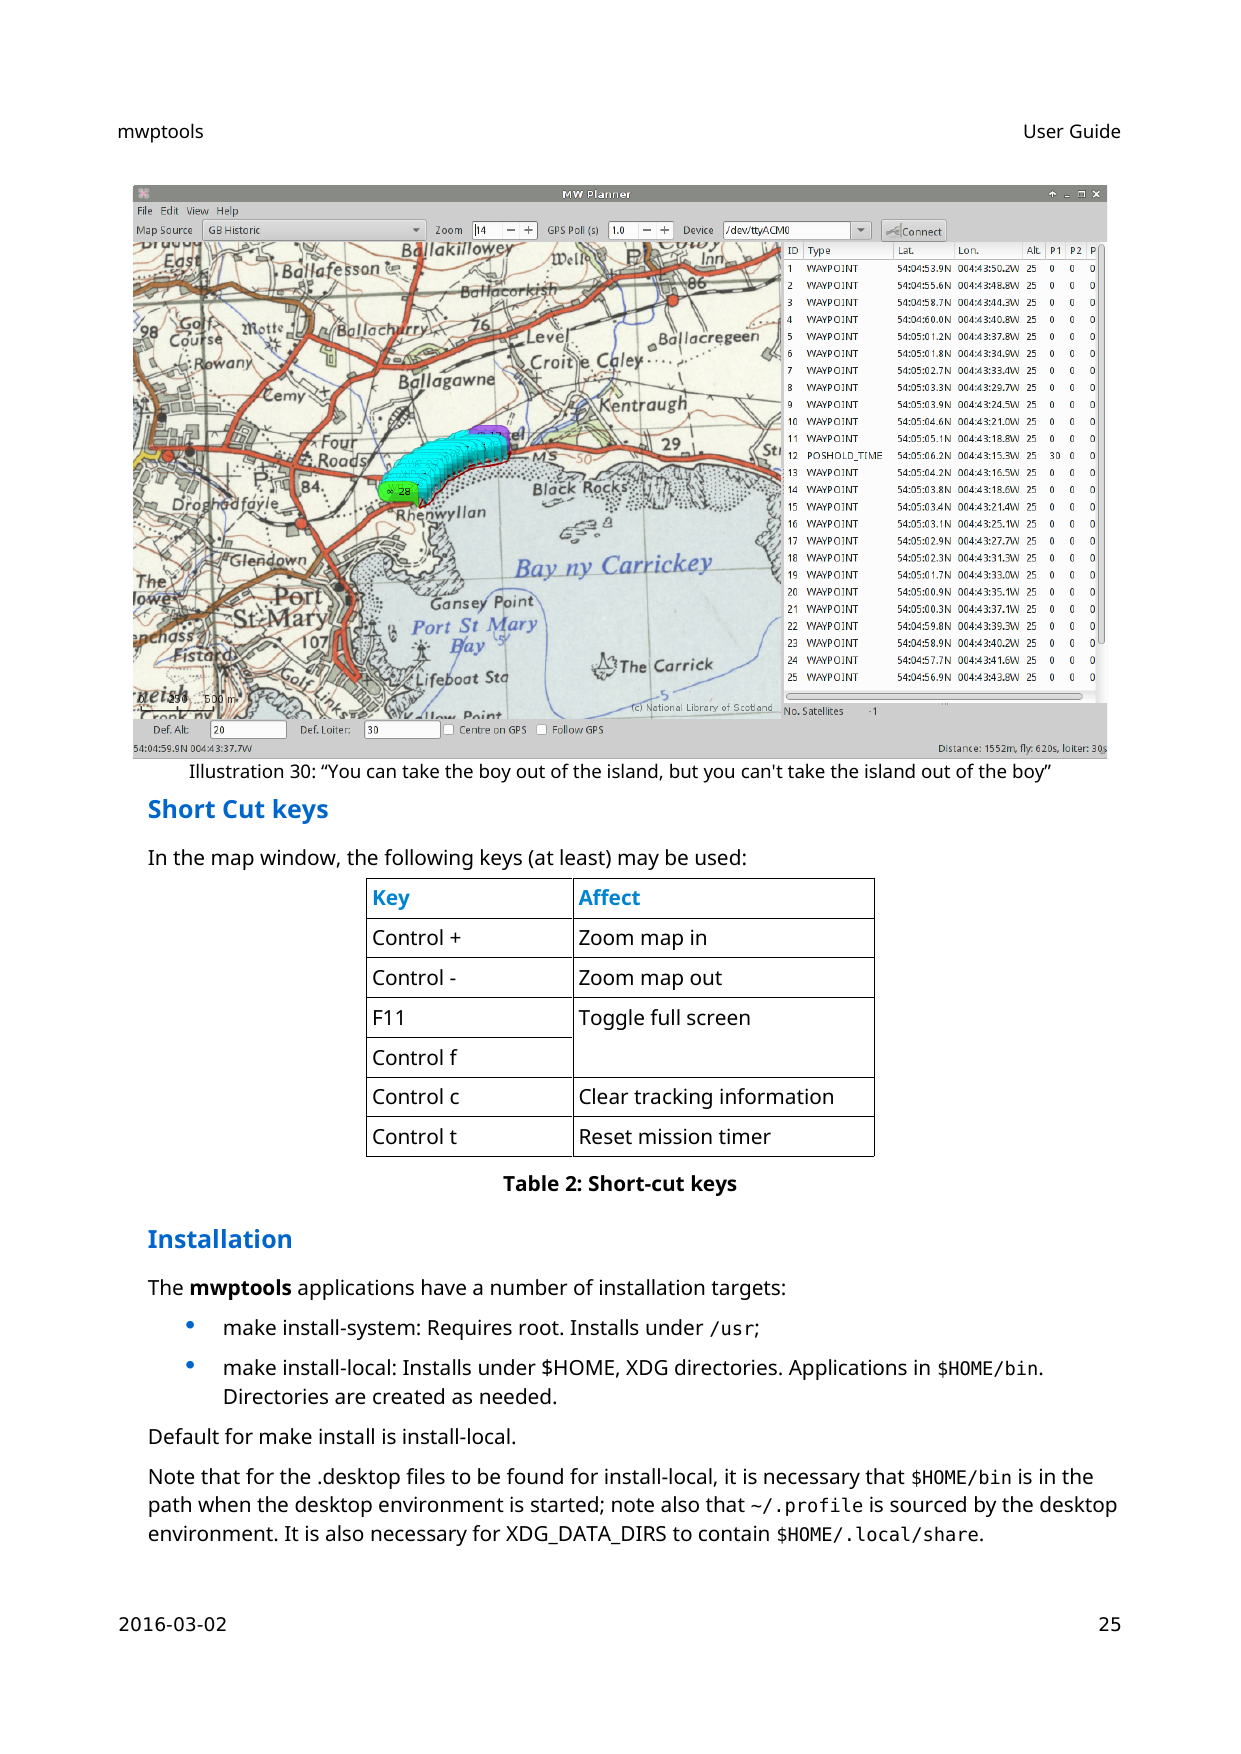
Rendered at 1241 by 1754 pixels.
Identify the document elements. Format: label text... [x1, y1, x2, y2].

table_cell Control - [367, 958, 572, 997]
picture [132, 185, 1108, 759]
table_cell Control t [367, 1117, 572, 1156]
table_cell Reset mission timer [574, 1117, 874, 1156]
text Note that for the .desktop files to be found for install-local, it is necessary that $HOME/bin is in the path when the desktop environment is started; note also that ~/.profile is sourced by the desktop environment. It is also necessary for XDG_DATA_DIRS to contain $HOME/.local/share. [148, 1462, 1122, 1547]
text The mwptools applications have a number of installation targets: [148, 1273, 1122, 1301]
table_cell Control f [367, 1038, 572, 1077]
subtitle Short Cut keys [148, 173, 1122, 826]
table_cell F11 [367, 998, 572, 1037]
table_cell Clear tracking information [574, 1078, 874, 1116]
list make install-local: Installs under $HOME, XDG directories. Applications in $HOME/bin. Directories are created as needed. [185, 1353, 1122, 1410]
table_cell Zoom map out [574, 958, 874, 997]
text Illustration 30: “You can take the boy out of the island, but you can't take the island out of the boy” [133, 759, 1107, 784]
list make install-system: Requires root. Installs under /usr; [185, 1313, 1122, 1342]
table_cell Control c [367, 1078, 572, 1116]
table_header Key [367, 879, 572, 918]
table_header Affect [574, 879, 874, 918]
subtitle Installation [148, 1221, 1122, 1255]
table_cell Toggle full screen [574, 998, 874, 1077]
table_cell Control + [367, 919, 572, 957]
table_cell Zoom map in [574, 919, 874, 957]
text In the map window, the following keys (at least) may be used: [148, 843, 1122, 872]
text Default for make install is install-local. [148, 1422, 1122, 1450]
text Table 2: Short-cut keys [118, 1169, 1122, 1197]
